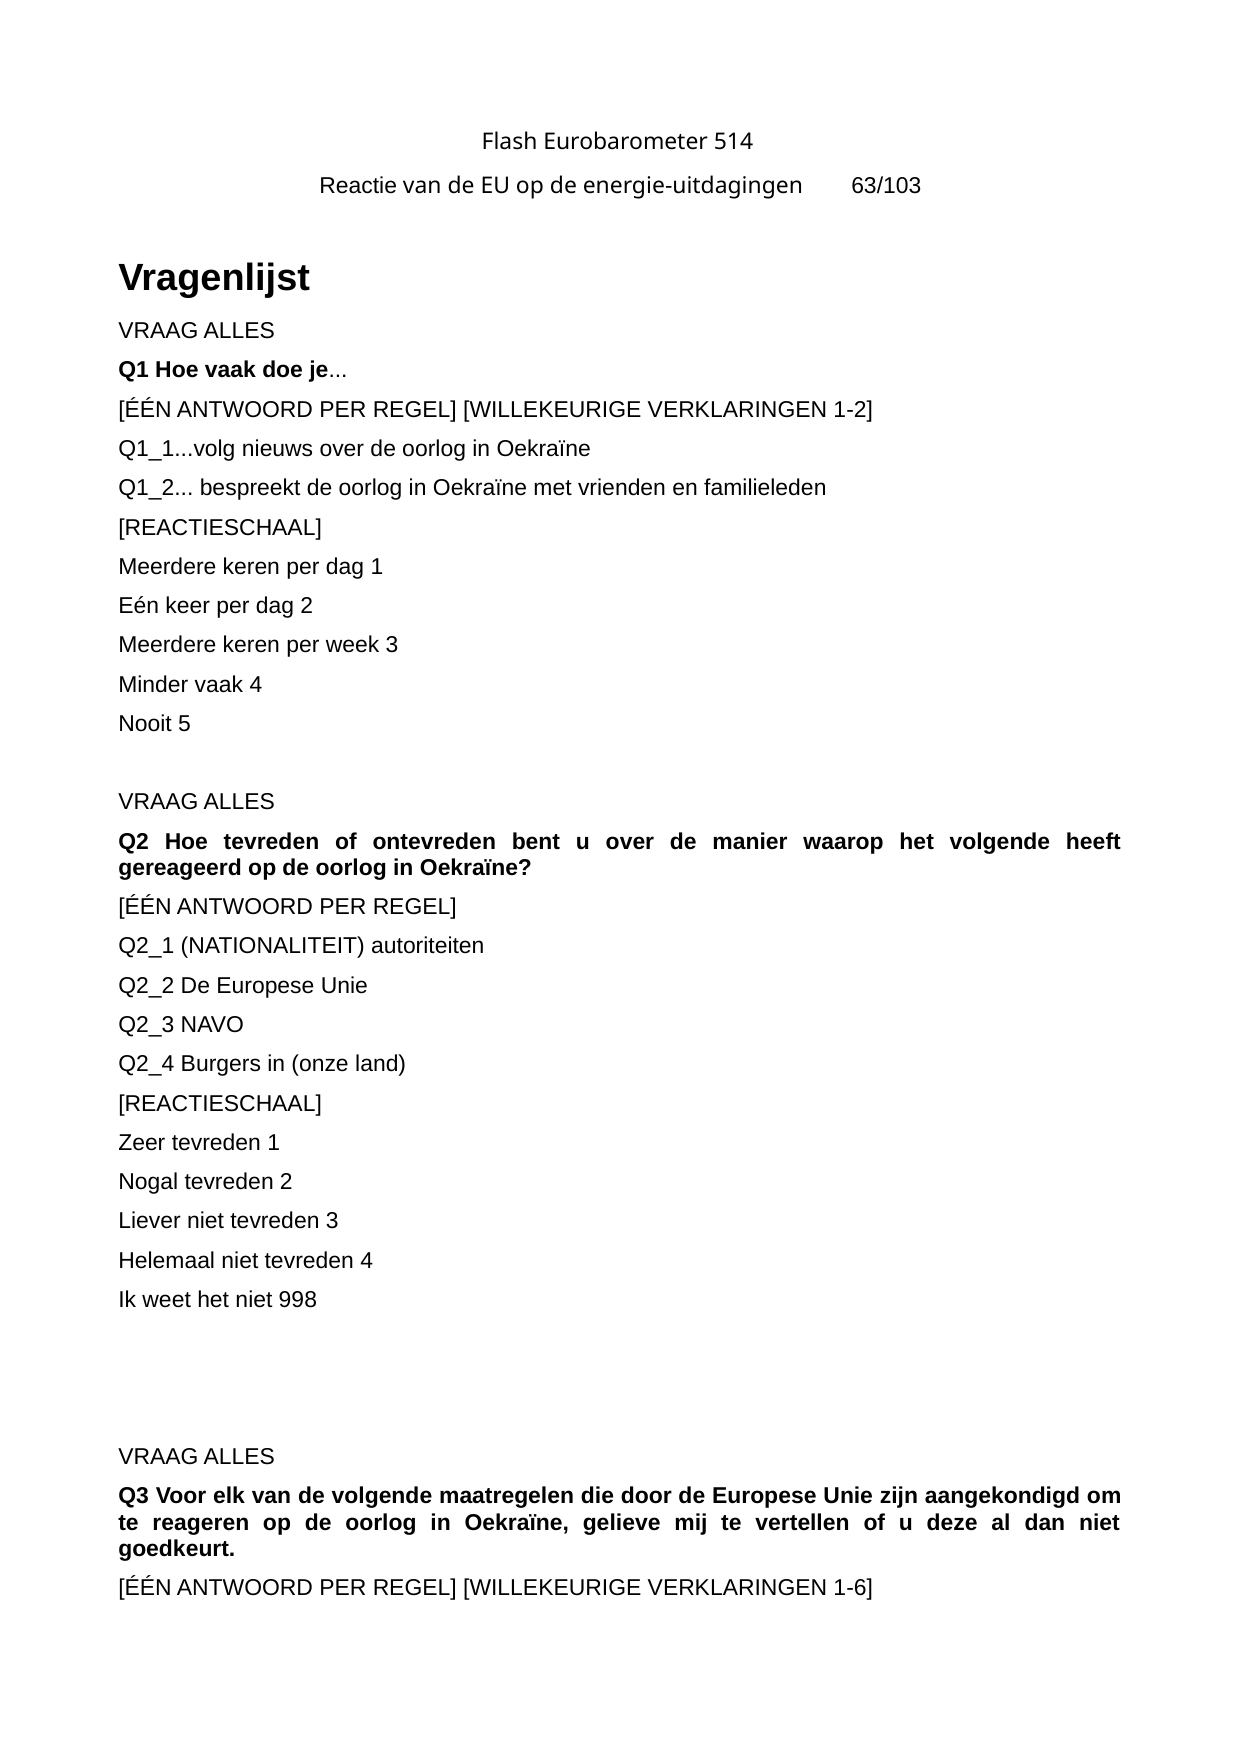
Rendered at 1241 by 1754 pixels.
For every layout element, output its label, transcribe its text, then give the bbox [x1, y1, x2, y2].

text [REACTIESCHAAL] [118, 513, 1122, 540]
text Nooit 5 [118, 710, 1122, 736]
text VRAAG ALLES [118, 317, 1122, 343]
text [ÉÉN ANTWOORD PER REGEL] [WILLEKEURIGE VERKLARINGEN 1-6] [118, 1574, 1122, 1601]
text VRAAG ALLES [118, 1443, 1122, 1469]
text Minder vaak 4 [118, 671, 1122, 697]
text Meerdere keren per dag 1 [118, 553, 1122, 579]
text Helemaal niet tevreden 4 [118, 1247, 1122, 1273]
text Zeer tevreden 1 [118, 1129, 1122, 1155]
text Meerdere keren per week 3 [118, 631, 1122, 658]
text Q1_2... bespreekt de oorlog in Oekraïne met vrienden en familieleden [118, 474, 1122, 501]
text [REACTIESCHAAL] [118, 1089, 1122, 1116]
text Ik weet het niet 998 [118, 1286, 1122, 1312]
text [ÉÉN ANTWOORD PER REGEL] [WILLEKEURIGE VERKLARINGEN 1-2] [118, 396, 1122, 422]
text Q1 Hoe vaak doe je... [118, 356, 1122, 383]
text Liever niet tevreden 3 [118, 1207, 1122, 1234]
subtitle Vragenlijst [118, 254, 1122, 298]
text Q2_4 Burgers in (onze land) [118, 1050, 1122, 1077]
text Eén keer per dag 2 [118, 592, 1122, 618]
text Q2 Hoe tevreden of ontevreden bent u over de manier waarop het volgende heeft gereageerd op de oorlog in Oekraïne? [118, 828, 1122, 880]
text Q3 Voor elk van de volgende maatregelen die door de Europese Unie zijn aangekondigd om te reageren op de oorlog in Oekraïne, gelieve mij te vertellen of u deze al dan niet goedkeurt. [118, 1482, 1122, 1561]
text VRAAG ALLES [118, 788, 1122, 815]
text Q2_2 De Europese Unie [118, 972, 1122, 998]
text Q2_3 NAVO [118, 1011, 1122, 1037]
text Nogal tevreden 2 [118, 1168, 1122, 1194]
text Q1_1...volg nieuws over de oorlog in Oekraïne [118, 435, 1122, 461]
text [ÉÉN ANTWOORD PER REGEL] [118, 893, 1122, 919]
text Q2_1 (NATIONALITEIT) autoriteiten [118, 932, 1122, 959]
